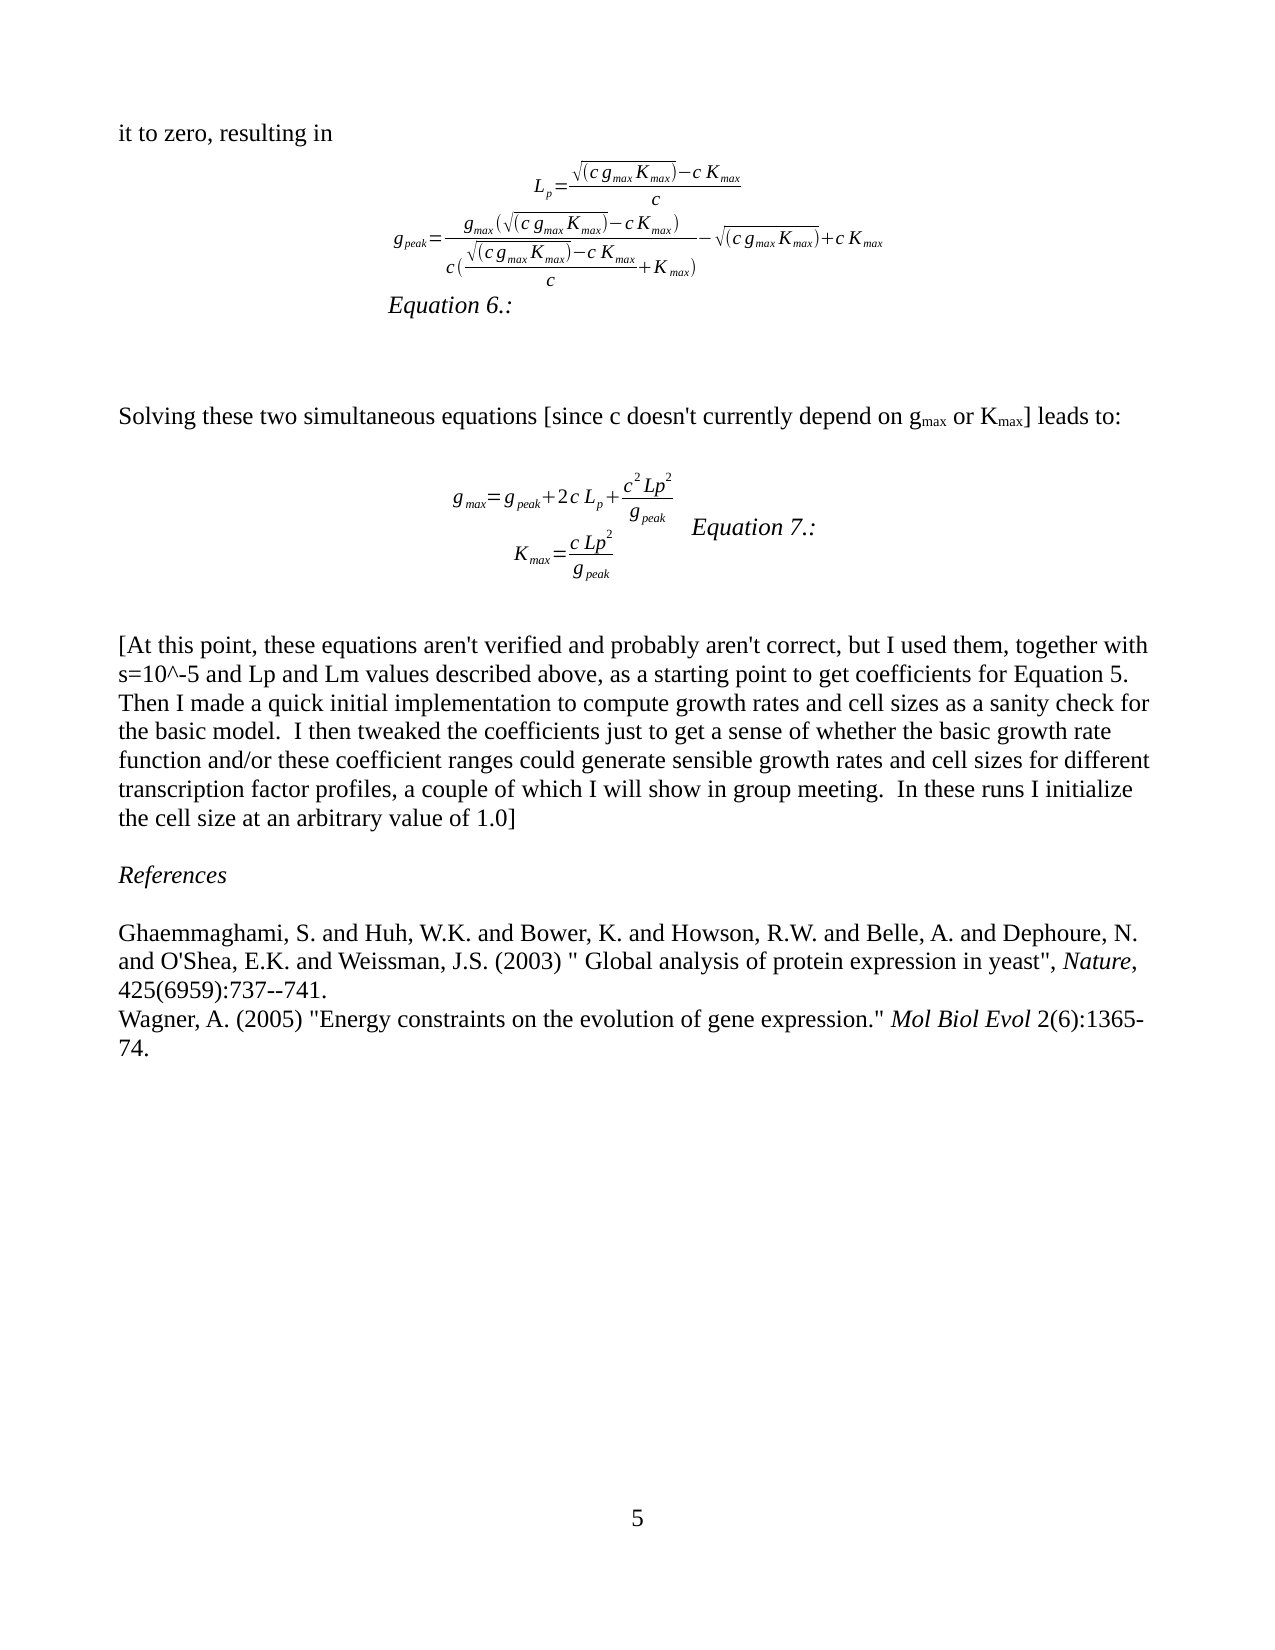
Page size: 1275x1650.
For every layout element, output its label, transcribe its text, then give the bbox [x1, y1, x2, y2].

text References [118, 860, 1157, 889]
text [At this point, these equations aren't verified and probably aren't correct, but I used them, together with s=10^-5 and Lp and Lm values described above, as a starting point to get coefficients for Equation 5. Then I made a quick initial implementation to compute growth rates and cell sizes as a sanity check for the basic model. I then tweaked the coefficients just to get a sense of whether the basic growth rate function and/or these coefficient ranges could generate sensible growth rates and cell sizes for different transcription factor profiles, a couple of which I will show in group meeting. In these runs I initialize the cell size at an arbitrary value of 1.0] [118, 630, 1157, 831]
text Equation 7.: [435, 471, 840, 582]
text Ghaemmaghami, S. and Huh, W.K. and Bower, K. and Howson, R.W. and Belle, A. and Dephoure, N. and O'Shea, E.K. and Weissman, J.S. (2003) " Global analysis of protein expression in yeast", Nature, 425(6959):737--741. [118, 918, 1157, 1004]
text Equation 6.: [388, 159, 887, 319]
text Solving these two simultaneous equations [since c doesn't currently depend on gmax or Kmax] leads to: [118, 401, 1157, 430]
text Wagner, A. (2005) "Energy constraints on the evolution of gene expression." Mol Biol Evol 2(6):1365-74. [118, 1004, 1157, 1061]
text it to zero, resulting in [118, 118, 1157, 147]
